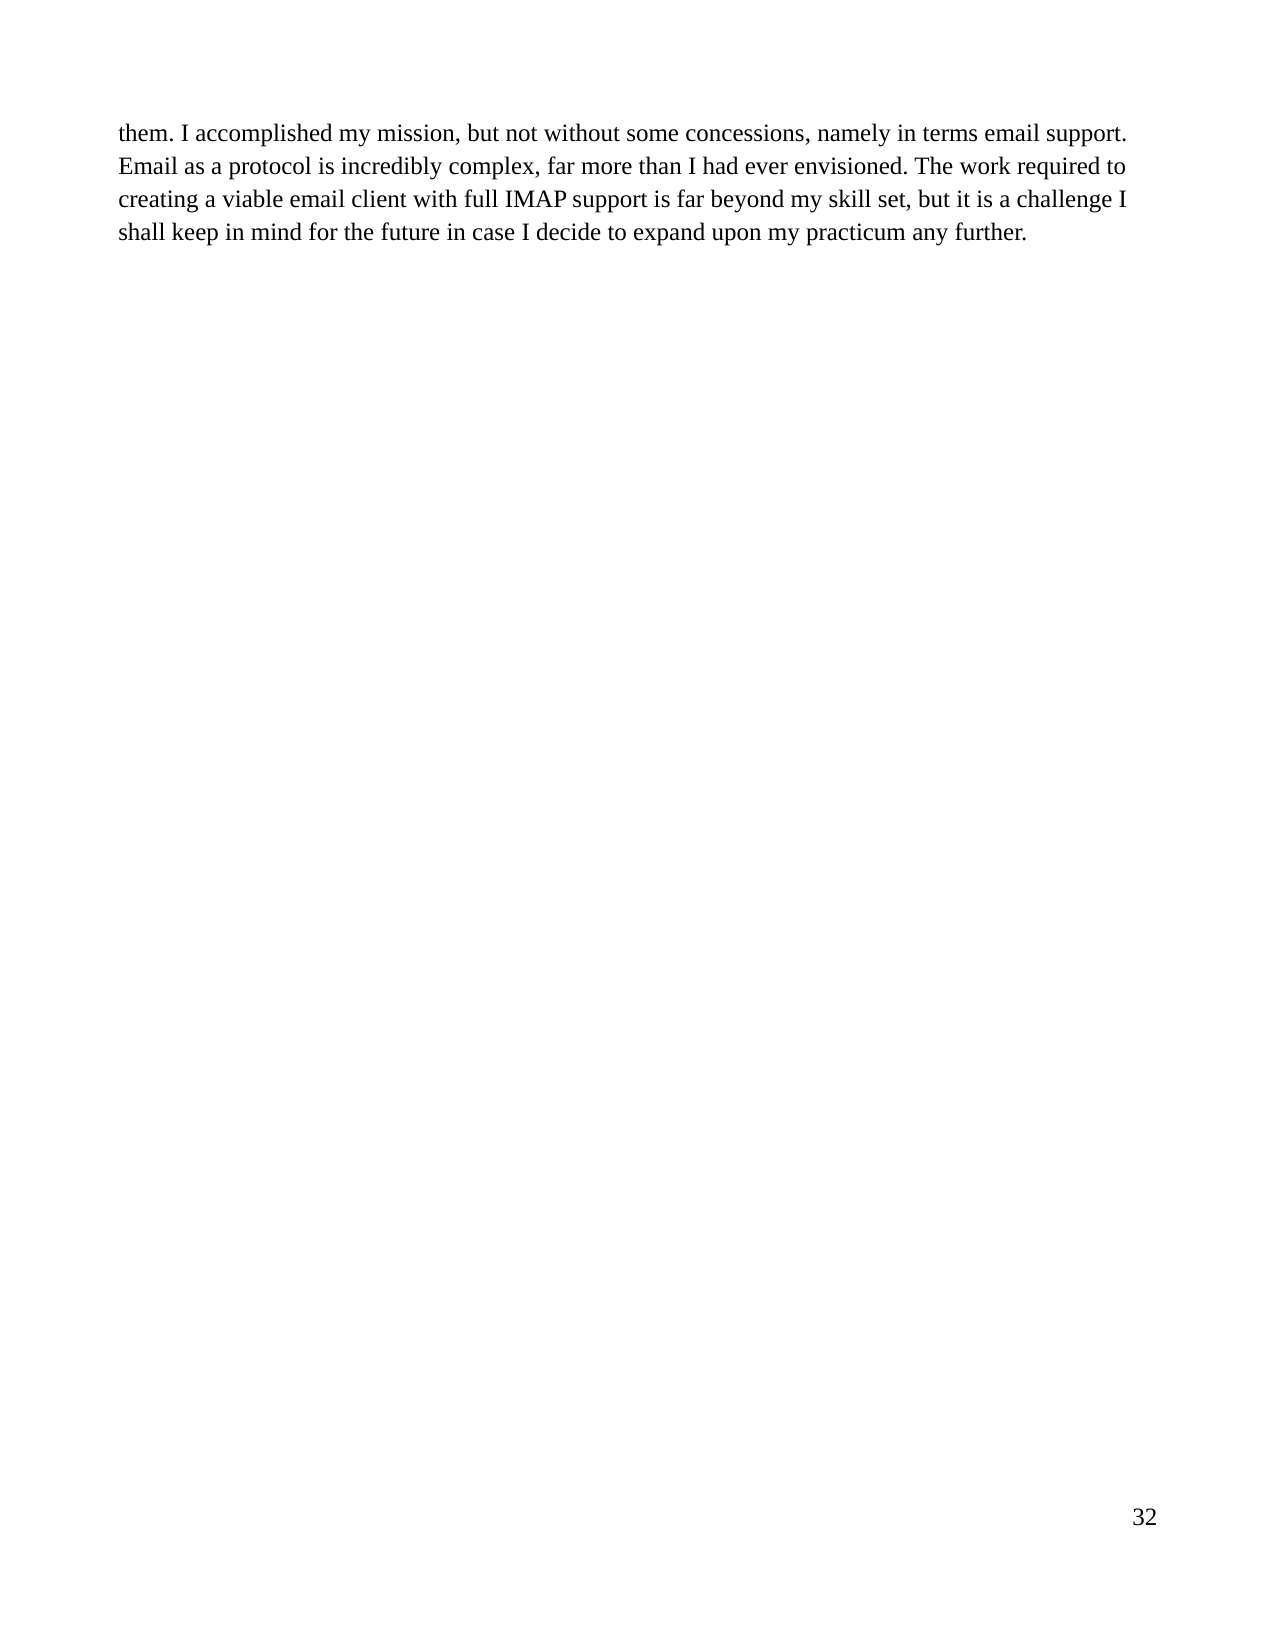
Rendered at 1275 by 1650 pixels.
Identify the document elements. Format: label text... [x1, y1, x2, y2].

text them. I accomplished my mission, but not without some concessions, namely in terms email support. Email as a protocol is incredibly complex, far more than I had ever envisioned. The work required to creating a viable email client with full IMAP support is far beyond my skill set, but it is a challenge I shall keep in mind for the future in case I decide to expand upon my practicum any further. [118, 118, 1157, 246]
